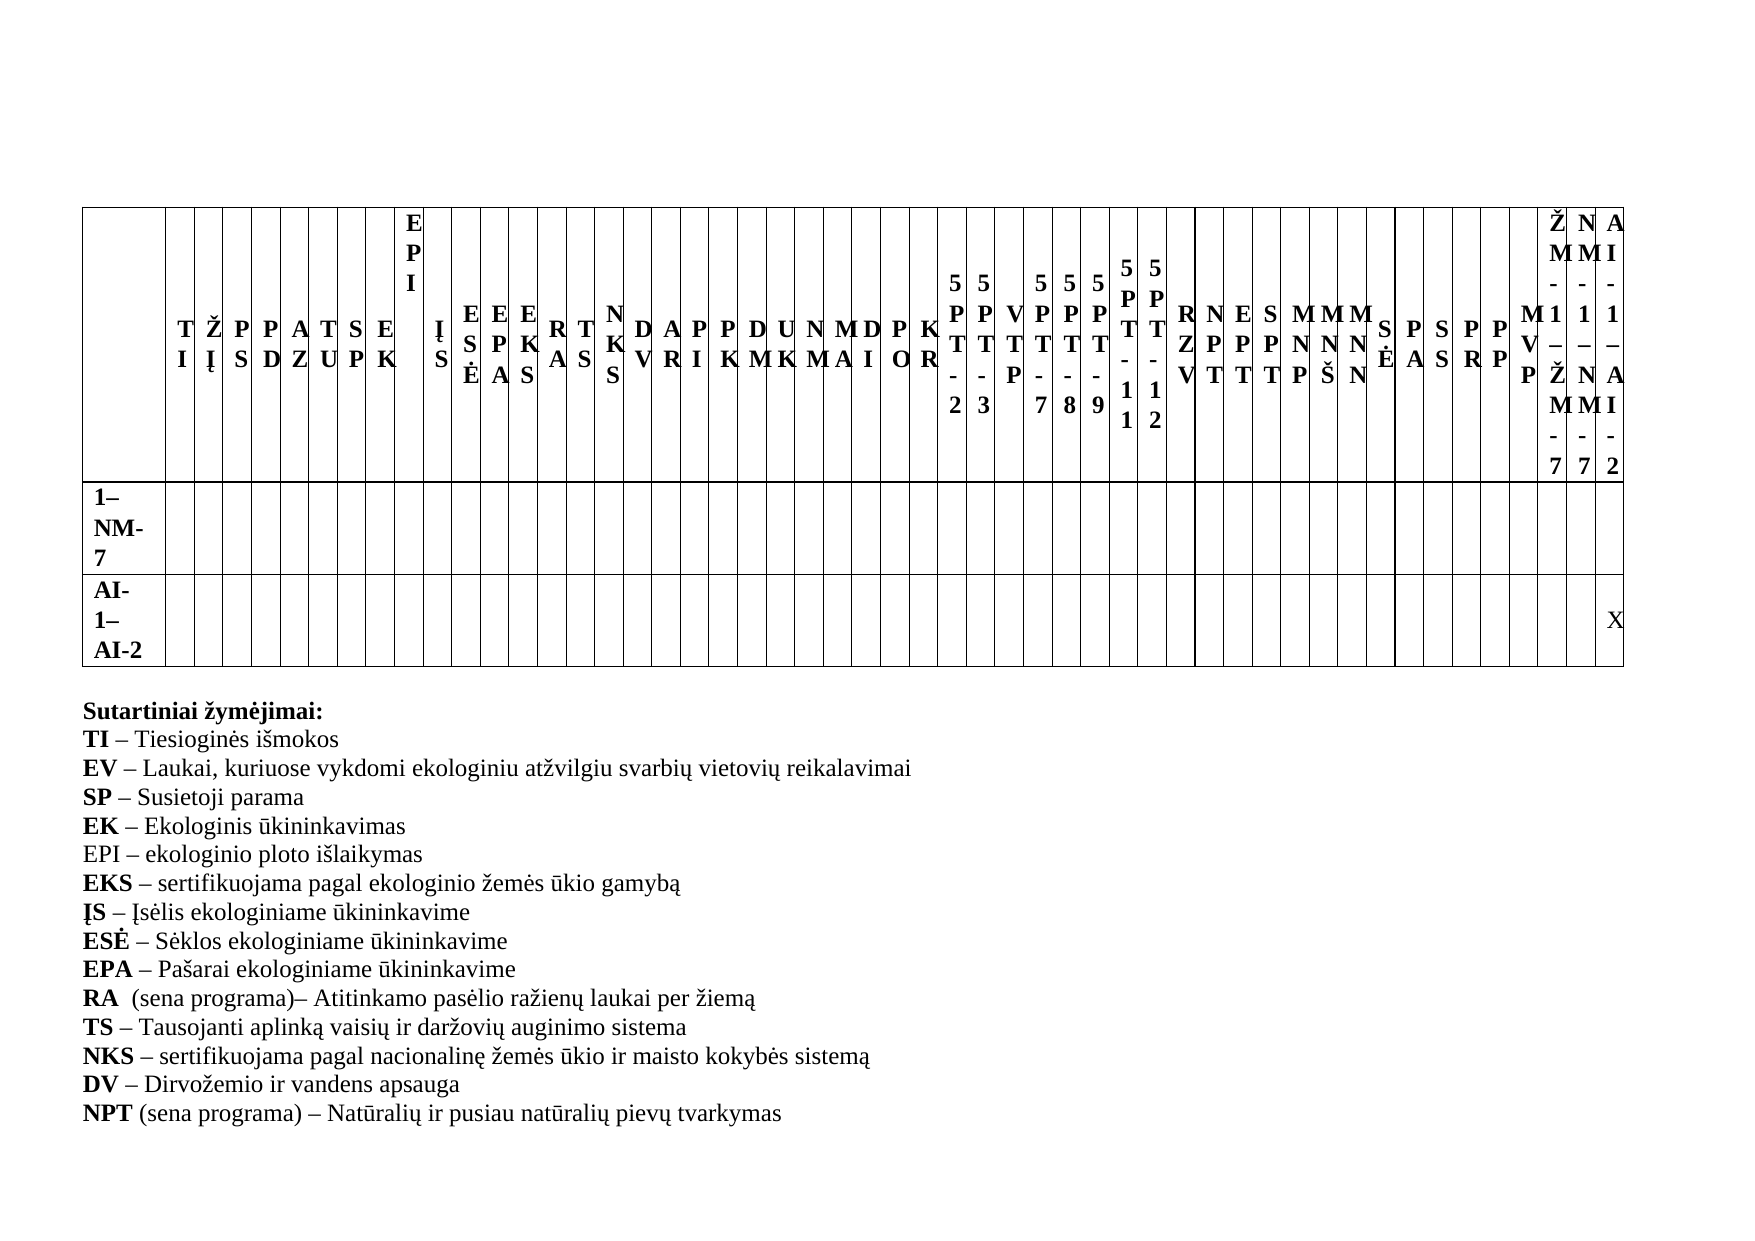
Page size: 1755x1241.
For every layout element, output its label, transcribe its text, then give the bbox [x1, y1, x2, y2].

text DV – Dirvožemio ir vandens apsauga [83, 1069, 1624, 1098]
table_header PO [881, 208, 909, 481]
table_cell [1396, 575, 1423, 666]
table_header MNN [1338, 208, 1366, 481]
table_cell [223, 575, 251, 666]
table_header PD [252, 208, 280, 481]
table_header EPI [395, 208, 423, 481]
table_header ŽM-1–ŽM-7 [1538, 208, 1566, 481]
table_cell [481, 483, 508, 574]
table_cell [967, 575, 994, 666]
text RA (sena programa)– Atitinkamo pasėlio ražienų laukai per žiemą [83, 983, 1624, 1012]
table_cell [509, 483, 537, 574]
text ĮS – Įsėlis ekologiniame ūkininkavime [83, 897, 1624, 926]
table_header NKS [595, 208, 623, 481]
table_cell [1481, 575, 1509, 666]
table_cell [767, 483, 794, 574]
table_cell [1338, 483, 1366, 574]
table_header UK [767, 208, 794, 481]
table_cell [567, 483, 594, 574]
table_cell [624, 575, 651, 666]
table_cell [910, 575, 937, 666]
table_header 5PT-2 [938, 208, 966, 481]
table_cell [1538, 483, 1566, 574]
table_cell [1253, 575, 1280, 666]
table_cell [881, 483, 909, 574]
table_cell 1–NM-7 [83, 483, 165, 574]
table_header 5PT-12 [1138, 208, 1166, 481]
table_cell [767, 575, 794, 666]
table_cell [1053, 483, 1080, 574]
table_cell [1424, 483, 1452, 574]
table_header TU [309, 208, 337, 481]
table_cell [452, 483, 480, 574]
table_header NM [795, 208, 823, 481]
table_header 5PT-7 [1024, 208, 1052, 481]
table_cell [681, 483, 708, 574]
table_header SĖ [1367, 208, 1394, 481]
table_header AI-1–AI-2 [1596, 208, 1623, 481]
table_cell [166, 575, 194, 666]
table_cell [538, 483, 566, 574]
table_cell [1310, 483, 1337, 574]
table_cell [824, 575, 851, 666]
table_cell [1510, 483, 1537, 574]
table_cell [309, 483, 337, 574]
table_cell [938, 483, 966, 574]
table_cell [481, 575, 508, 666]
table_header 5PT-9 [1081, 208, 1109, 481]
table_cell [1110, 483, 1137, 574]
table_cell [195, 575, 222, 666]
text SP – Susietoji parama [83, 782, 1624, 811]
table_header NM-1–NM-7 [1567, 208, 1595, 481]
text EPA – Pašarai ekologiniame ūkininkavime [83, 954, 1624, 983]
table_header PS [223, 208, 251, 481]
table_header EK [366, 208, 394, 481]
table_cell [1453, 575, 1480, 666]
table_cell [1424, 575, 1452, 666]
table_cell [1281, 483, 1309, 574]
table_cell [1081, 575, 1109, 666]
table_cell [1481, 483, 1509, 574]
table_cell [1224, 483, 1252, 574]
table_header AR [652, 208, 680, 481]
table_cell [1567, 575, 1595, 666]
table_cell [1024, 575, 1052, 666]
table_cell [395, 575, 423, 666]
table_header 5PT-3 [967, 208, 994, 481]
table_header ŽĮ [195, 208, 222, 481]
table_cell [995, 575, 1023, 666]
table_header AZ [281, 208, 308, 481]
table_header DM [738, 208, 766, 481]
table_header EPT [1224, 208, 1252, 481]
table_cell [795, 483, 823, 574]
text TI – Tiesioginės išmokos [83, 724, 1624, 753]
table_cell [1138, 575, 1166, 666]
text NPT (sena programa) – Natūralių ir pusiau natūralių pievų tvarkymas [83, 1098, 1624, 1127]
table_header MA [824, 208, 851, 481]
table_cell [881, 575, 909, 666]
table_cell [709, 575, 737, 666]
table_cell X [1596, 575, 1623, 666]
table_cell [395, 483, 423, 574]
table_cell [738, 575, 766, 666]
table_header SP [338, 208, 365, 481]
text Sutartiniai žymėjimai: [83, 696, 1624, 724]
table_cell [595, 575, 623, 666]
table_cell [338, 483, 365, 574]
table_header MVP [1510, 208, 1537, 481]
table_header PP [1481, 208, 1509, 481]
table_cell [424, 483, 451, 574]
table_cell [1138, 483, 1166, 574]
table_cell [1196, 575, 1223, 666]
table_header KR [910, 208, 937, 481]
table_cell [1367, 575, 1394, 666]
table_cell [681, 575, 708, 666]
table_cell [366, 575, 394, 666]
table_cell [709, 483, 737, 574]
table_header 5PT-11 [1110, 208, 1137, 481]
table_cell [1596, 483, 1623, 574]
table_header PK [709, 208, 737, 481]
table_header DV [624, 208, 651, 481]
text ESĖ – Sėklos ekologiniame ūkininkavime [83, 926, 1624, 954]
table_cell [652, 483, 680, 574]
table_cell [166, 483, 194, 574]
table_cell [938, 575, 966, 666]
table_header MNP [1281, 208, 1309, 481]
text NKS – sertifikuojama pagal nacionalinę žemės ūkio ir maisto kokybės sistemą [83, 1041, 1624, 1069]
table_header EKS [509, 208, 537, 481]
table_cell [252, 575, 280, 666]
table_cell [1281, 575, 1309, 666]
table_header PA [1396, 208, 1423, 481]
table_cell [1024, 483, 1052, 574]
table_header RZV [1167, 208, 1194, 481]
table_header TI [166, 208, 194, 481]
table_cell [366, 483, 394, 574]
table_cell [1310, 575, 1337, 666]
table_cell [309, 575, 337, 666]
text EV – Laukai, kuriuose vykdomi ekologiniu atžvilgiu svarbių vietovių reikalavimai [83, 753, 1624, 782]
table_cell [1538, 575, 1566, 666]
table_header ĮS [424, 208, 451, 481]
table_cell [652, 575, 680, 666]
table_cell [595, 483, 623, 574]
table_cell [1253, 483, 1280, 574]
table_header MNŠ [1310, 208, 1337, 481]
table_cell [567, 575, 594, 666]
table_header VTP [995, 208, 1023, 481]
table_header 5PT-8 [1053, 208, 1080, 481]
table_header [83, 208, 165, 481]
table_cell [624, 483, 651, 574]
table_cell [1110, 575, 1137, 666]
table_cell [538, 575, 566, 666]
table_header TS [567, 208, 594, 481]
table_cell [824, 483, 851, 574]
table_cell [223, 483, 251, 574]
table_cell [281, 483, 308, 574]
table_cell [1396, 483, 1423, 574]
table_cell [252, 483, 280, 574]
table_cell [195, 483, 222, 574]
table_cell [1053, 575, 1080, 666]
table_cell [1224, 575, 1252, 666]
table_header PR [1453, 208, 1480, 481]
table_cell [1081, 483, 1109, 574]
table_cell [738, 483, 766, 574]
table_header SS [1424, 208, 1452, 481]
table_cell [281, 575, 308, 666]
table_cell [1510, 575, 1537, 666]
table_cell [967, 483, 994, 574]
table_cell [1367, 483, 1394, 574]
table_cell [424, 575, 451, 666]
table_cell [1196, 483, 1223, 574]
table_cell [852, 575, 880, 666]
table_cell [1167, 575, 1194, 666]
table_cell [1453, 483, 1480, 574]
table_cell [795, 575, 823, 666]
table_cell [1567, 483, 1595, 574]
table_cell [509, 575, 537, 666]
table_cell [852, 483, 880, 574]
table_header RA [538, 208, 566, 481]
table_header ESĖ [452, 208, 480, 481]
table_header DI [852, 208, 880, 481]
table_header NPT [1196, 208, 1223, 481]
table_cell [995, 483, 1023, 574]
text EK – Ekologinis ūkininkavimas [83, 811, 1624, 839]
table_cell [1338, 575, 1366, 666]
table_cell AI-1–AI-2 [83, 575, 165, 666]
table_cell [1167, 483, 1194, 574]
table_header SPT [1253, 208, 1280, 481]
text TS – Tausojanti aplinką vaisių ir daržovių auginimo sistema [83, 1012, 1624, 1041]
table_header PI [681, 208, 708, 481]
table_cell [338, 575, 365, 666]
table_header EPA [481, 208, 508, 481]
table_cell [910, 483, 937, 574]
table_cell [452, 575, 480, 666]
text EPI – ekologinio ploto išlaikymas [83, 839, 1624, 868]
text EKS – sertifikuojama pagal ekologinio žemės ūkio gamybą [83, 868, 1624, 897]
